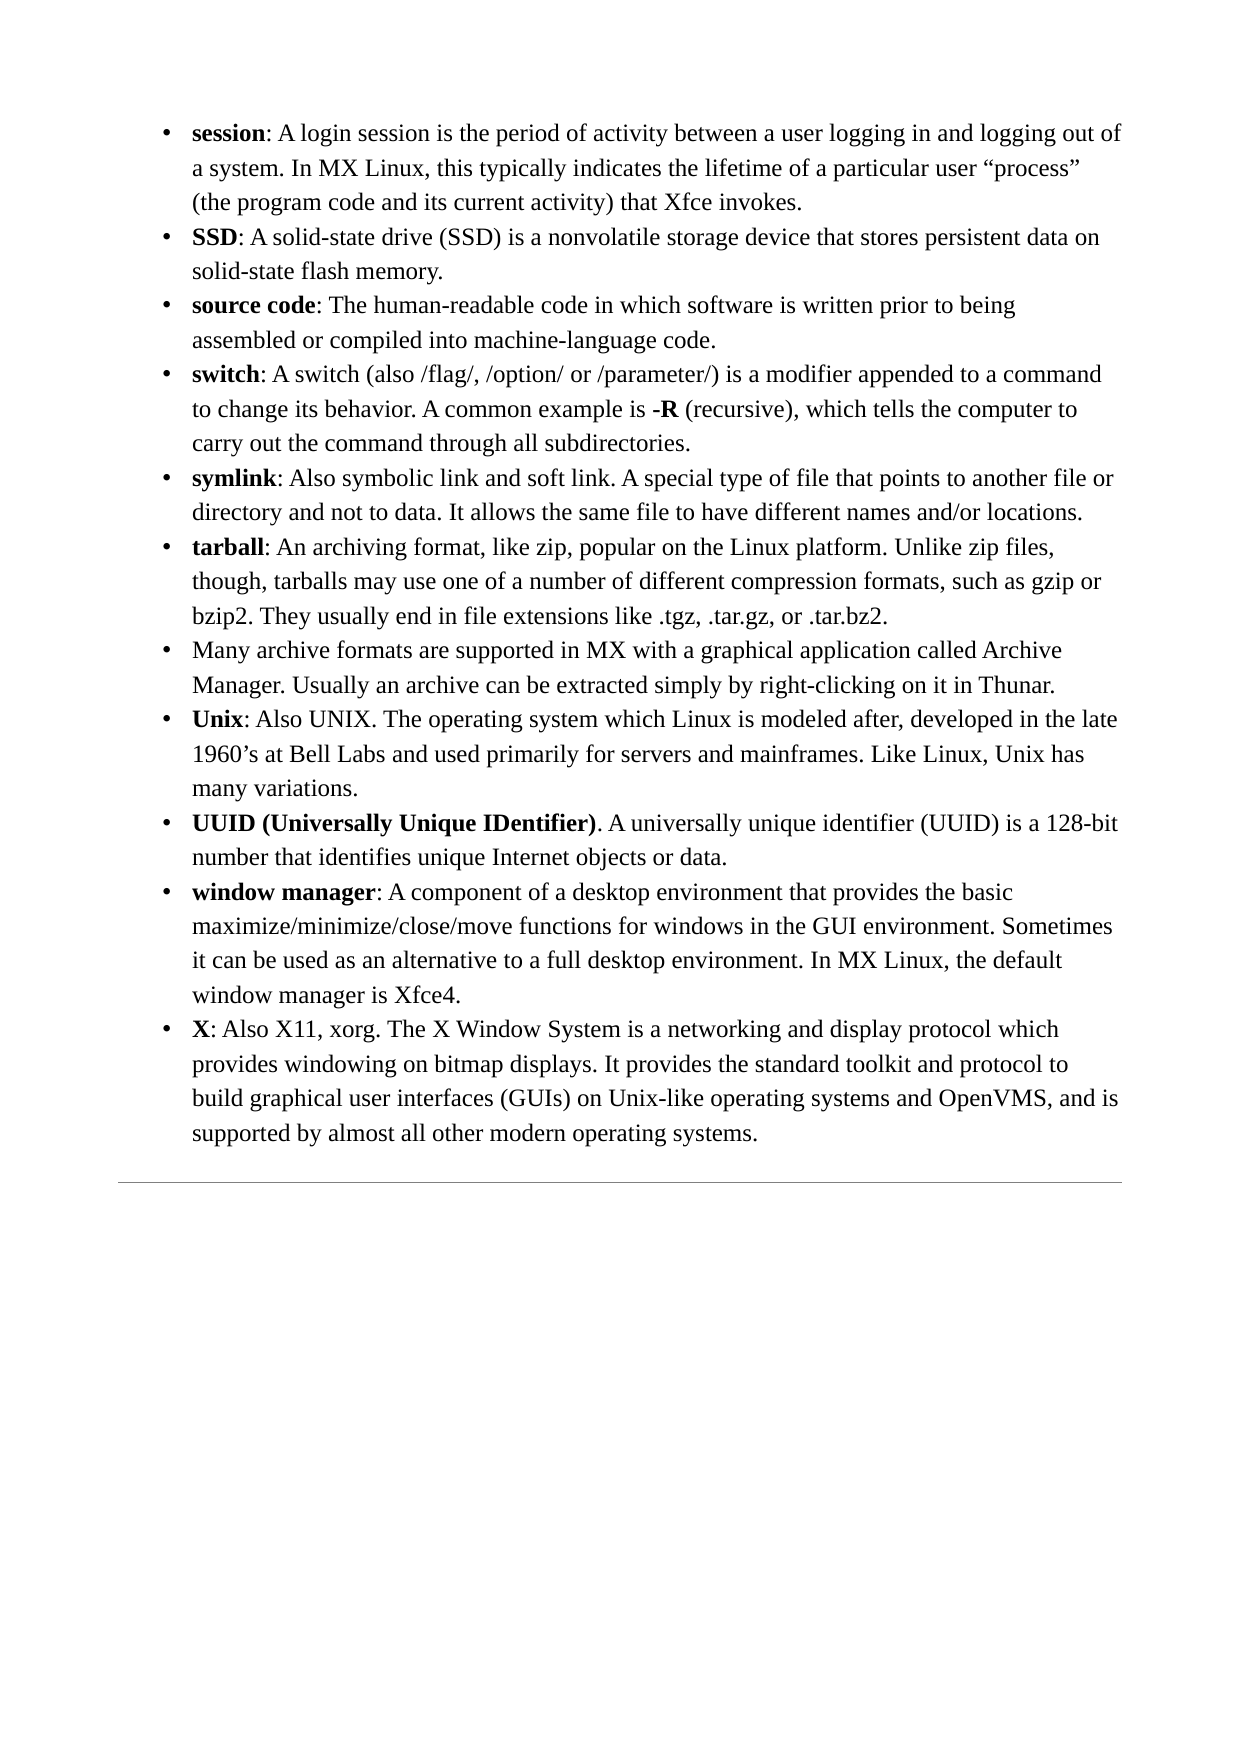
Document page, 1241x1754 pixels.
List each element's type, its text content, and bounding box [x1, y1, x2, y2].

list X: Also X11, xorg. The X Window System is a networking and display protocol which provides windowing on bitmap displays. It provides the standard toolkit and protocol to build graphical user interfaces (GUIs) on Unix-like operating systems and OpenVMS, and is supported by almost all other modern operating systems. [162, 1014, 1122, 1147]
list switch: A switch (also /flag/, /option/ or /parameter/) is a modifier appended to a command to change its behavior. A common example is -R (recursive), which tells the computer to carry out the command through all subdirectories. [162, 359, 1122, 457]
list symlink: Also symbolic link and soft link. A special type of file that points to another file or directory and not to data. It allows the same file to have different names and/or locations. [162, 463, 1122, 526]
list Unix: Also UNIX. The operating system which Linux is modeled after, developed in the late 1960’s at Bell Labs and used primarily for servers and mainframes. Like Linux, Unix has many variations. [162, 704, 1122, 802]
list tarball: An archiving format, like zip, popular on the Linux platform. Unlike zip files, though, tarballs may use one of a number of different compression formats, such as gzip or bzip2. They usually end in file extensions like .tgz, .tar.gz, or .tar.bz2. [162, 532, 1122, 629]
list UUID (Universally Unique IDentifier). A universally unique identifier (UUID) is a 128-bit number that identifies unique Internet objects or data. [162, 808, 1122, 871]
list SSD: A solid-state drive (SSD) is a nonvolatile storage device that stores persistent data on solid-state flash memory. [162, 222, 1122, 285]
list window manager: A component of a desktop environment that provides the basic maximize/minimize/close/move functions for windows in the GUI environment. Sometimes it can be used as an alternative to a full desktop environment. In MX Linux, the default window manager is Xfce4. [162, 877, 1122, 1009]
list Many archive formats are supported in MX with a graphical application called Archive Manager. Usually an archive can be extracted simply by right-clicking on it in Thunar. [162, 635, 1122, 698]
list source code: The human-readable code in which software is written prior to being assembled or compiled into machine-language code. [162, 291, 1122, 354]
list session: A login session is the period of activity between a user logging in and logging out of a system. In MX Linux, this typically indicates the lifetime of a particular user “process” (the program code and its current activity) that Xfce invokes. [162, 118, 1122, 216]
